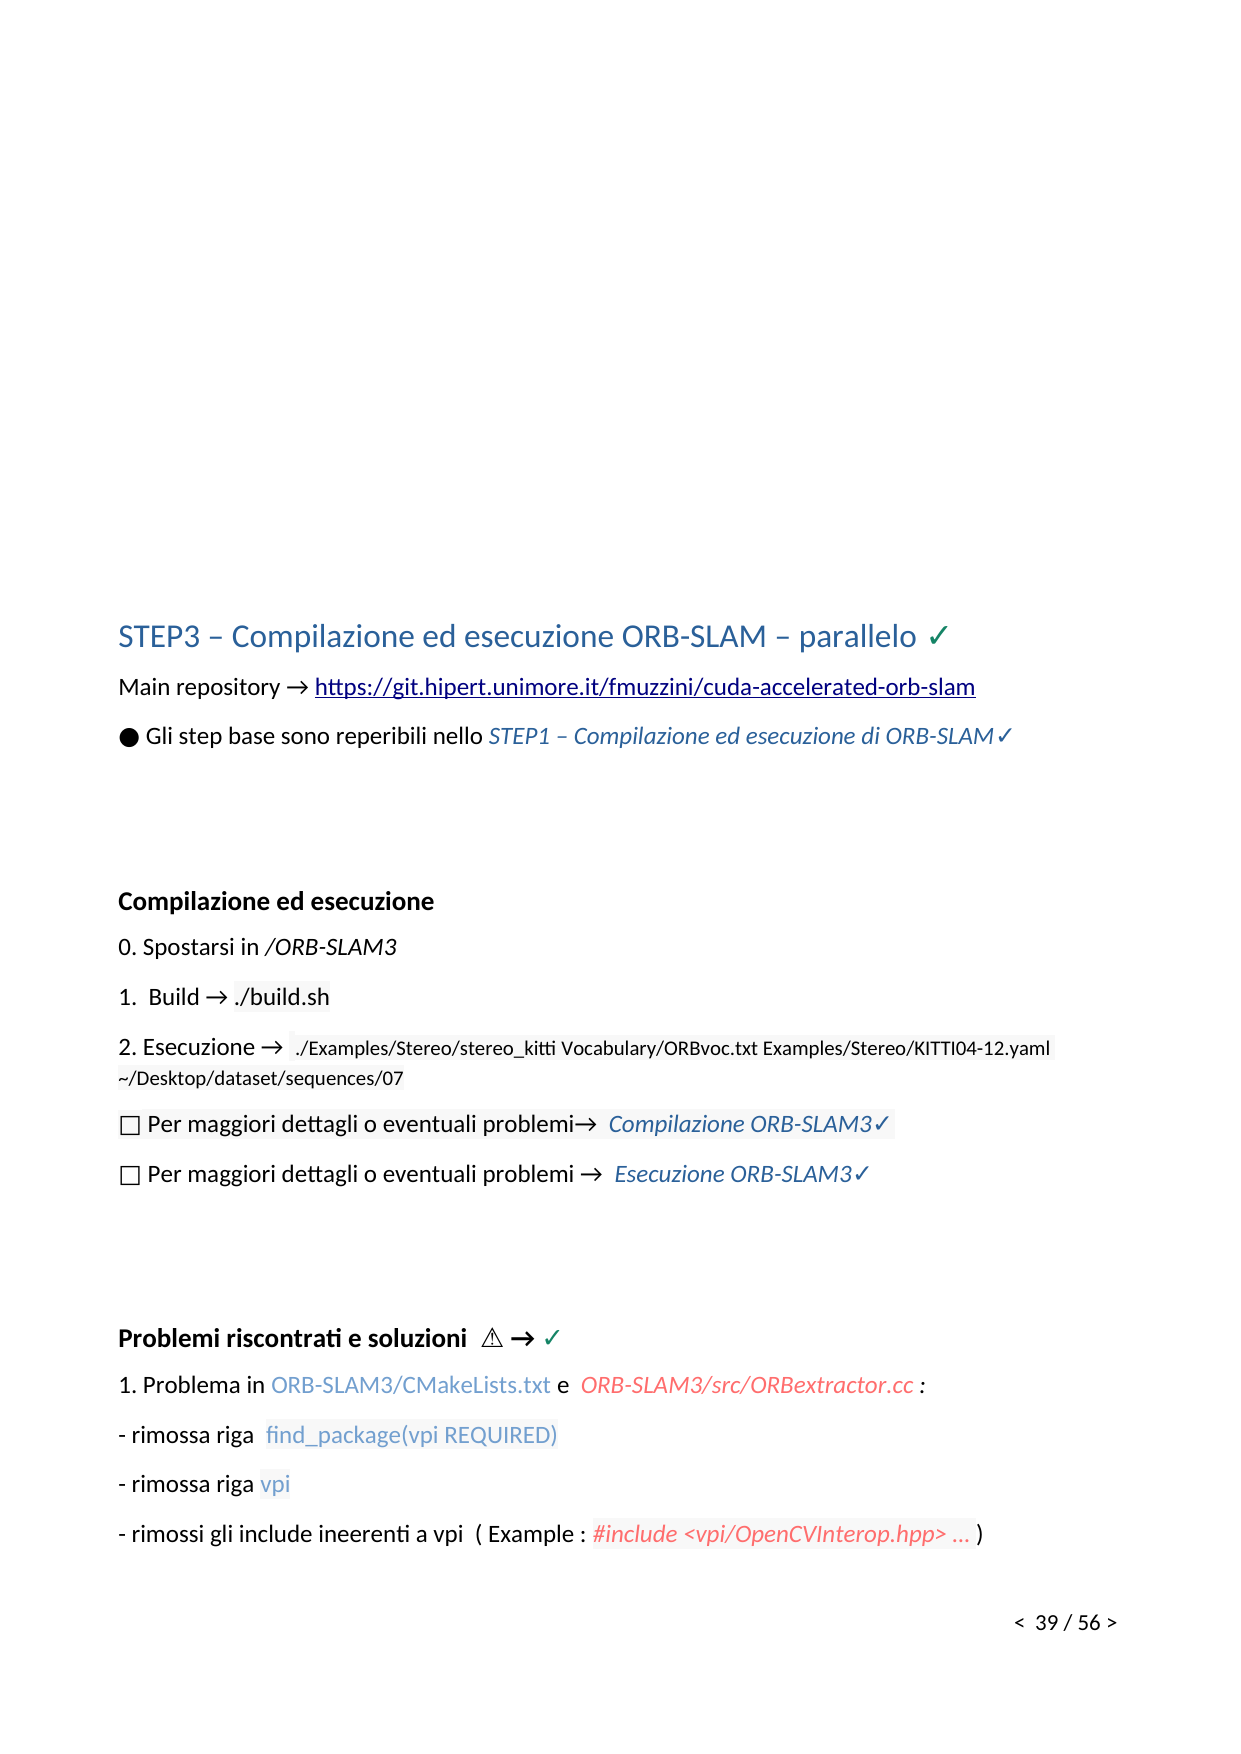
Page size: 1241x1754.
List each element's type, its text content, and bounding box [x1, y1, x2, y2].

text - rimossa riga find_package(vpi REQUIRED) [118, 1419, 1122, 1449]
text 1. Problema in ORB-SLAM3/CMakeLists.txt e ORB-SLAM3/src/ORBextractor.cc : [118, 1369, 1122, 1400]
text 0. Spostarsi in /ORB-SLAM3 [118, 931, 1122, 962]
text 2. Esecuzione → ./Examples/Stereo/stereo_kitti Vocabulary/ORBvoc.txt Examples/Stereo/KITTI04-12.yaml ~/Desktop/dataset/sequences/07 [118, 1031, 1122, 1090]
text ● Gli step base sono reperibili nello STEP1 – Compilazione ed esecuzione di ORB-SLAM✓ [118, 720, 1122, 751]
subtitle Problemi riscontrati e soluzioni ⚠ → ✓ [118, 1322, 1122, 1354]
text - rimossa riga vpi [118, 1468, 1122, 1499]
text □ Per maggiori dettagli o eventuali problemi → Esecuzione ORB-SLAM3✓ [118, 1158, 1122, 1189]
text □ Per maggiori dettagli o eventuali problemi→ Compilazione ORB-SLAM3✓ [118, 1109, 1122, 1139]
text - rimossi gli include ineerenti a vpi ( Example : #include <vpi/OpenCVInterop.hpp> … ) [118, 1518, 1122, 1549]
subtitle STEP3 – Compilazione ed esecuzione ORB-SLAM – parallelo ✓ [118, 615, 1122, 655]
text Main repository → https://git.hipert.unimore.it/fmuzzini/cuda-accelerated-orb-slam [118, 671, 1122, 701]
subtitle Compilazione ed esecuzione [118, 884, 1122, 917]
text 1. Build → ./build.sh [118, 981, 1122, 1012]
